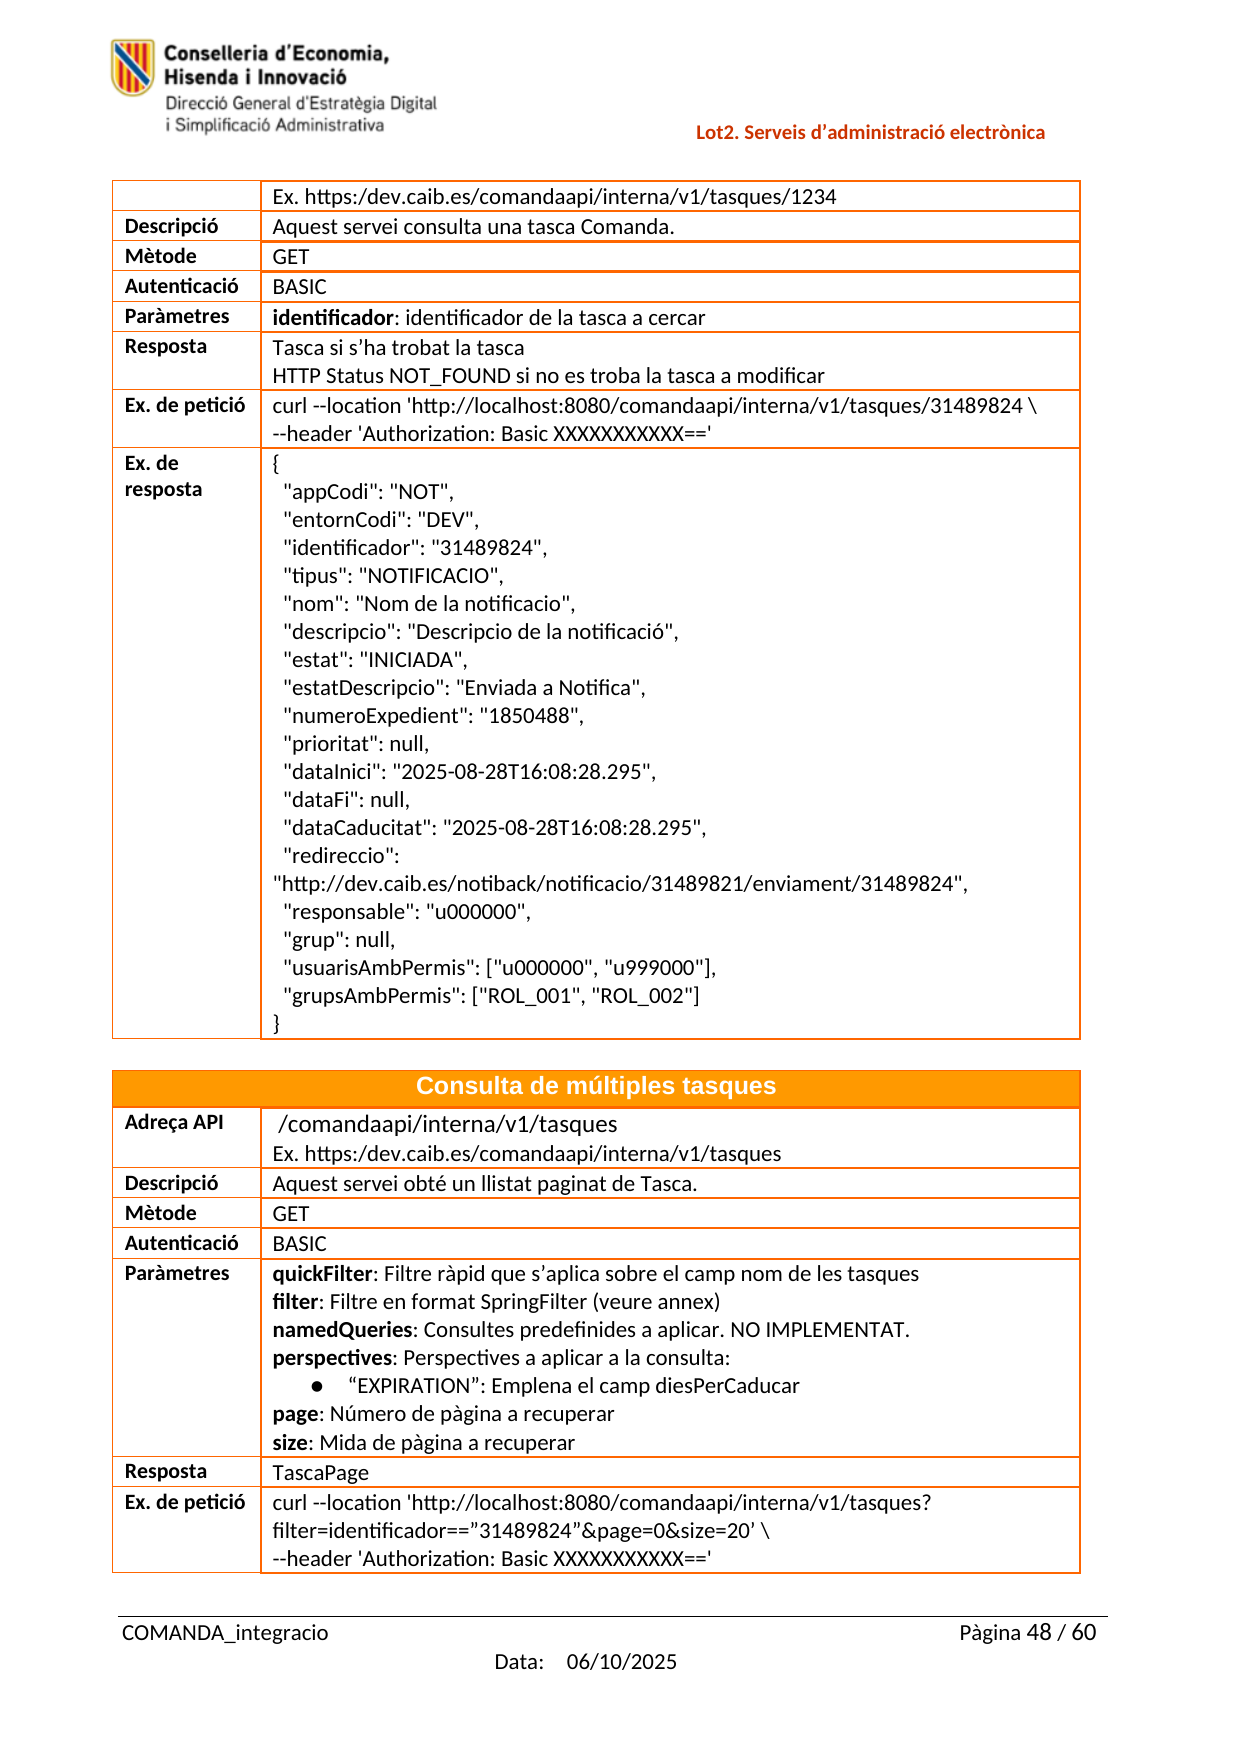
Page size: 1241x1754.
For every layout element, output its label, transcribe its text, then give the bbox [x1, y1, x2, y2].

table_cell Ex. de petició [113, 390, 260, 447]
table_cell curl --location 'http://localhost:8080/comandaapi/interna/v1/tasques/31489824 \ --header 'Authorization: Basic XXXXXXXXXXX==' [262, 391, 1079, 447]
table_cell Aquest servei obté un llistat paginat de Tasca. [262, 1169, 1079, 1197]
table_cell Mètode [113, 1198, 260, 1227]
table_cell identificador: identificador de la tasca a cercar [262, 303, 1079, 331]
table_cell /comandaapi/interna/v1/tasques Ex. https:/dev.caib.es/comandaapi/interna/v1/tasques [262, 1109, 1079, 1167]
table_cell Paràmetres [113, 302, 260, 331]
table_cell Ex. de resposta [113, 448, 260, 1037]
table_cell Descripció [113, 1168, 260, 1197]
table_cell BASIC [262, 273, 1079, 301]
table_cell Ex. https:/dev.caib.es/comandaapi/interna/v1/tasques/1234 [262, 182, 1079, 210]
table_cell curl --location 'http://localhost:8080/comandaapi/interna/v1/tasques?filter=identificador==”31489824”&page=0&size=20’ \ --header 'Authorization: Basic XXXXXXXXXXX==' [262, 1488, 1079, 1572]
table_cell Tasca si s’ha trobat la tasca HTTP Status NOT_FOUND si no es troba la tasca a modificar [262, 333, 1079, 389]
table_cell quickFilter: Filtre ràpid que s’aplica sobre el camp nom de les tasques filter: Filtre en format SpringFilter (veure annex) namedQueries: Consultes predefinides a aplicar. NO IMPLEMENTAT. perspectives: Perspectives a aplicar a la consulta: “EXPIRATION”: Emplena el camp diesPerCaducar page: Número de pàgina a recuperar size: Mida de pàgina a recuperar [262, 1260, 1079, 1456]
table_cell [113, 181, 260, 210]
table_cell Adreça API [113, 1108, 260, 1167]
table_cell TascaPage [262, 1458, 1079, 1486]
table_cell BASIC [262, 1229, 1079, 1257]
table_cell Aquest servei consulta una tasca Comanda. [262, 212, 1079, 240]
table_cell GET [262, 243, 1079, 270]
table_cell Paràmetres [113, 1259, 260, 1456]
table_cell Ex. de petició [113, 1487, 260, 1572]
table_cell Mètode [113, 241, 260, 270]
table_header Consulta de múltiples tasques [113, 1071, 1079, 1106]
table_cell Autenticació [113, 271, 260, 301]
table_cell Autenticació [113, 1228, 260, 1257]
table_cell Descripció [113, 211, 260, 240]
table_cell Resposta [113, 1457, 260, 1486]
table_cell GET [262, 1199, 1079, 1227]
table_cell { "appCodi": "NOT", "entornCodi": "DEV", "identificador": "31489824", "tipus": "NOTIFICACIO", "nom": "Nom de la notificacio", "descripcio": "Descripcio de la notificació", "estat": "INICIADA", "estatDescripcio": "Enviada a Notifica", "numeroExpedient": "1850488", "prioritat": null, "dataInici": "2025-08-28T16:08:28.295", "dataFi": null, "dataCaducitat": "2025-08-28T16:08:28.295", "redireccio": "http://dev.caib.es/notiback/notificacio/31489821/enviament/31489824", "responsable": "u000000", "grup": null, "usuarisAmbPermis": ["u000000", "u999000"], "grupsAmbPermis": ["ROL_001", "ROL_002"] } [262, 449, 1079, 1037]
table_cell Resposta [113, 332, 260, 389]
picture [100, 26, 467, 156]
